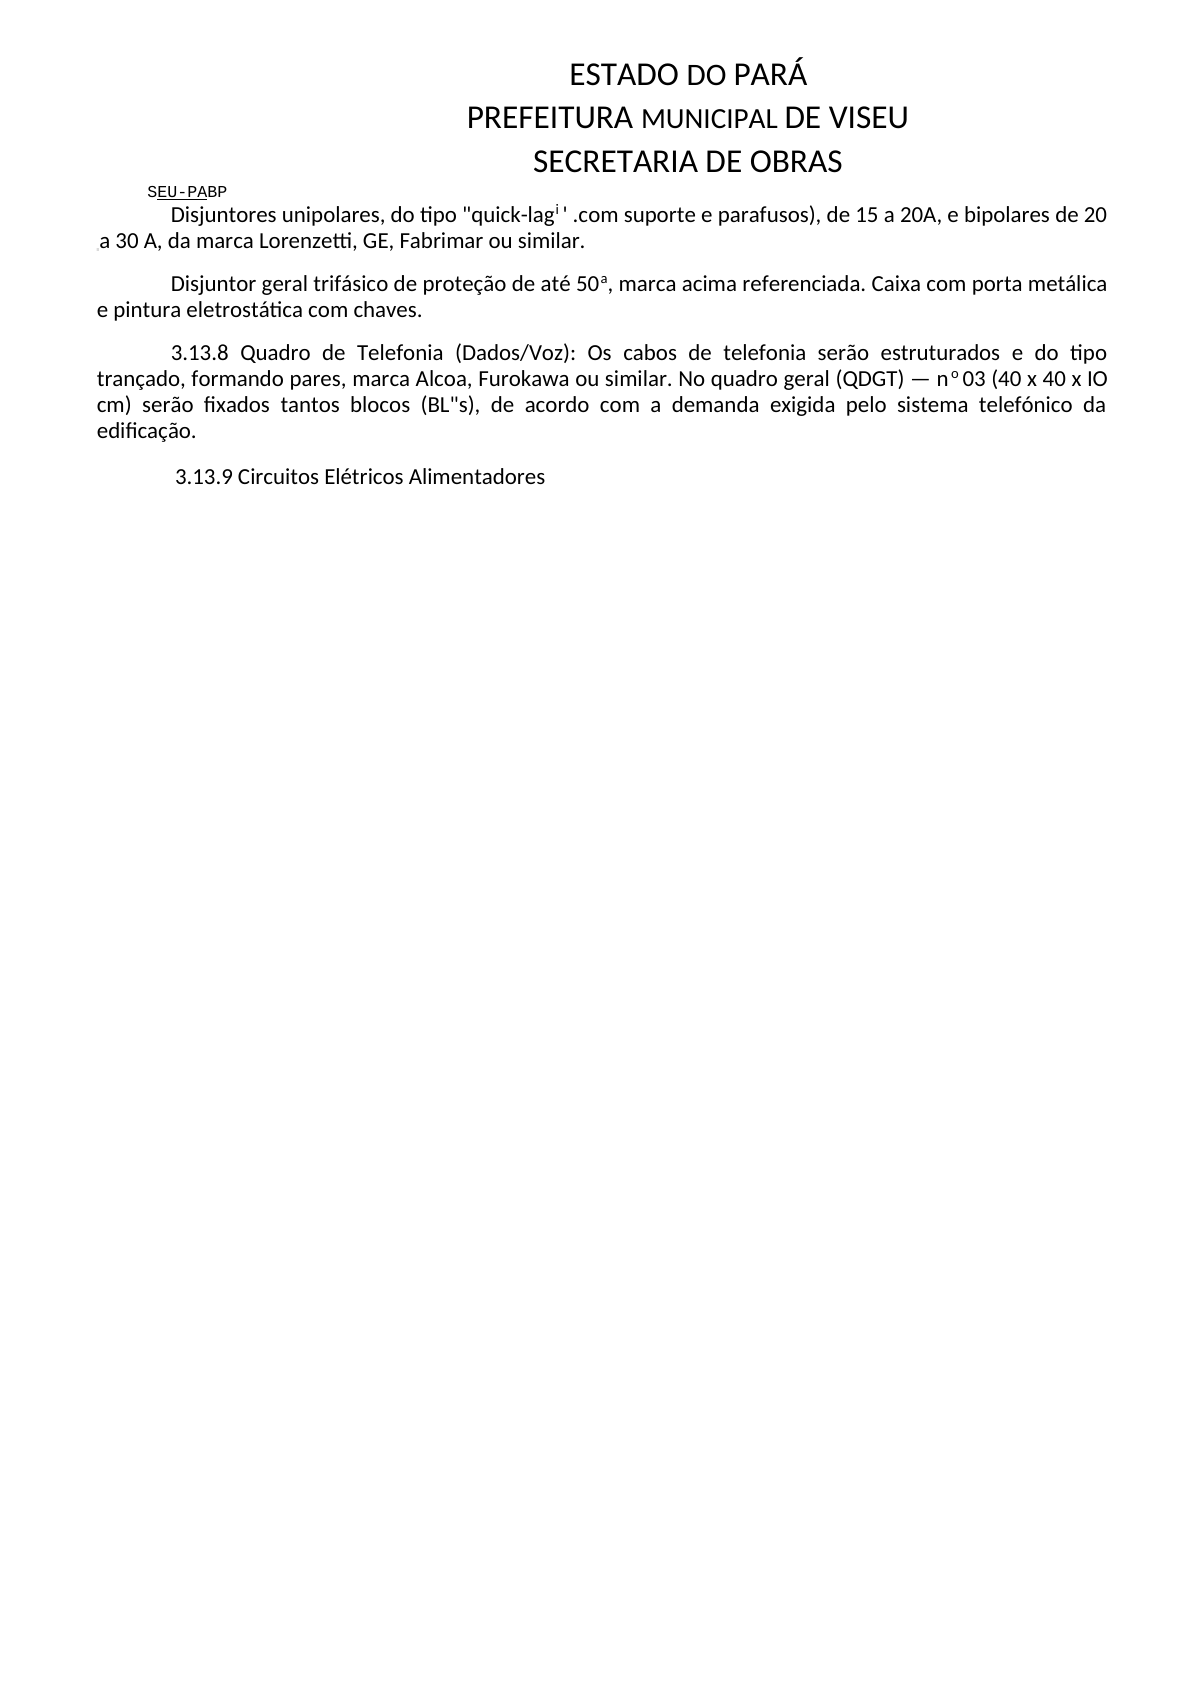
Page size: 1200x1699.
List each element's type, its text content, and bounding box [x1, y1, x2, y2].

text 3.13.9 Circuitos Elétricos Alimentadores [175, 464, 1108, 490]
text 3.13.8 Quadro de Telefonia (Dados/Voz): Os cabos de telefonia serão estruturados e do tipo trançado, formando pares, marca Alcoa, Furokawa ou similar. No quadro geral (QDGT) — no 03 (40 x 40 x IO cm) serão fixados tantos blocos (BL"s), de acordo com a demanda exigida pelo sistema telefónico da edificação. [97, 340, 1108, 444]
text Disjuntores unipolares, do tipo "quick-lagi ' .com suporte e parafusos), de 15 a 20A, e bipolares de 20 a 30 A, da marca Lorenzetti, GE, Fabrimar ou similar. [97, 202, 1108, 254]
text Disjuntor geral trifásico de proteção de até 50a, marca acima referenciada. Caixa com porta metálica e pintura eletrostática com chaves. [97, 271, 1108, 323]
